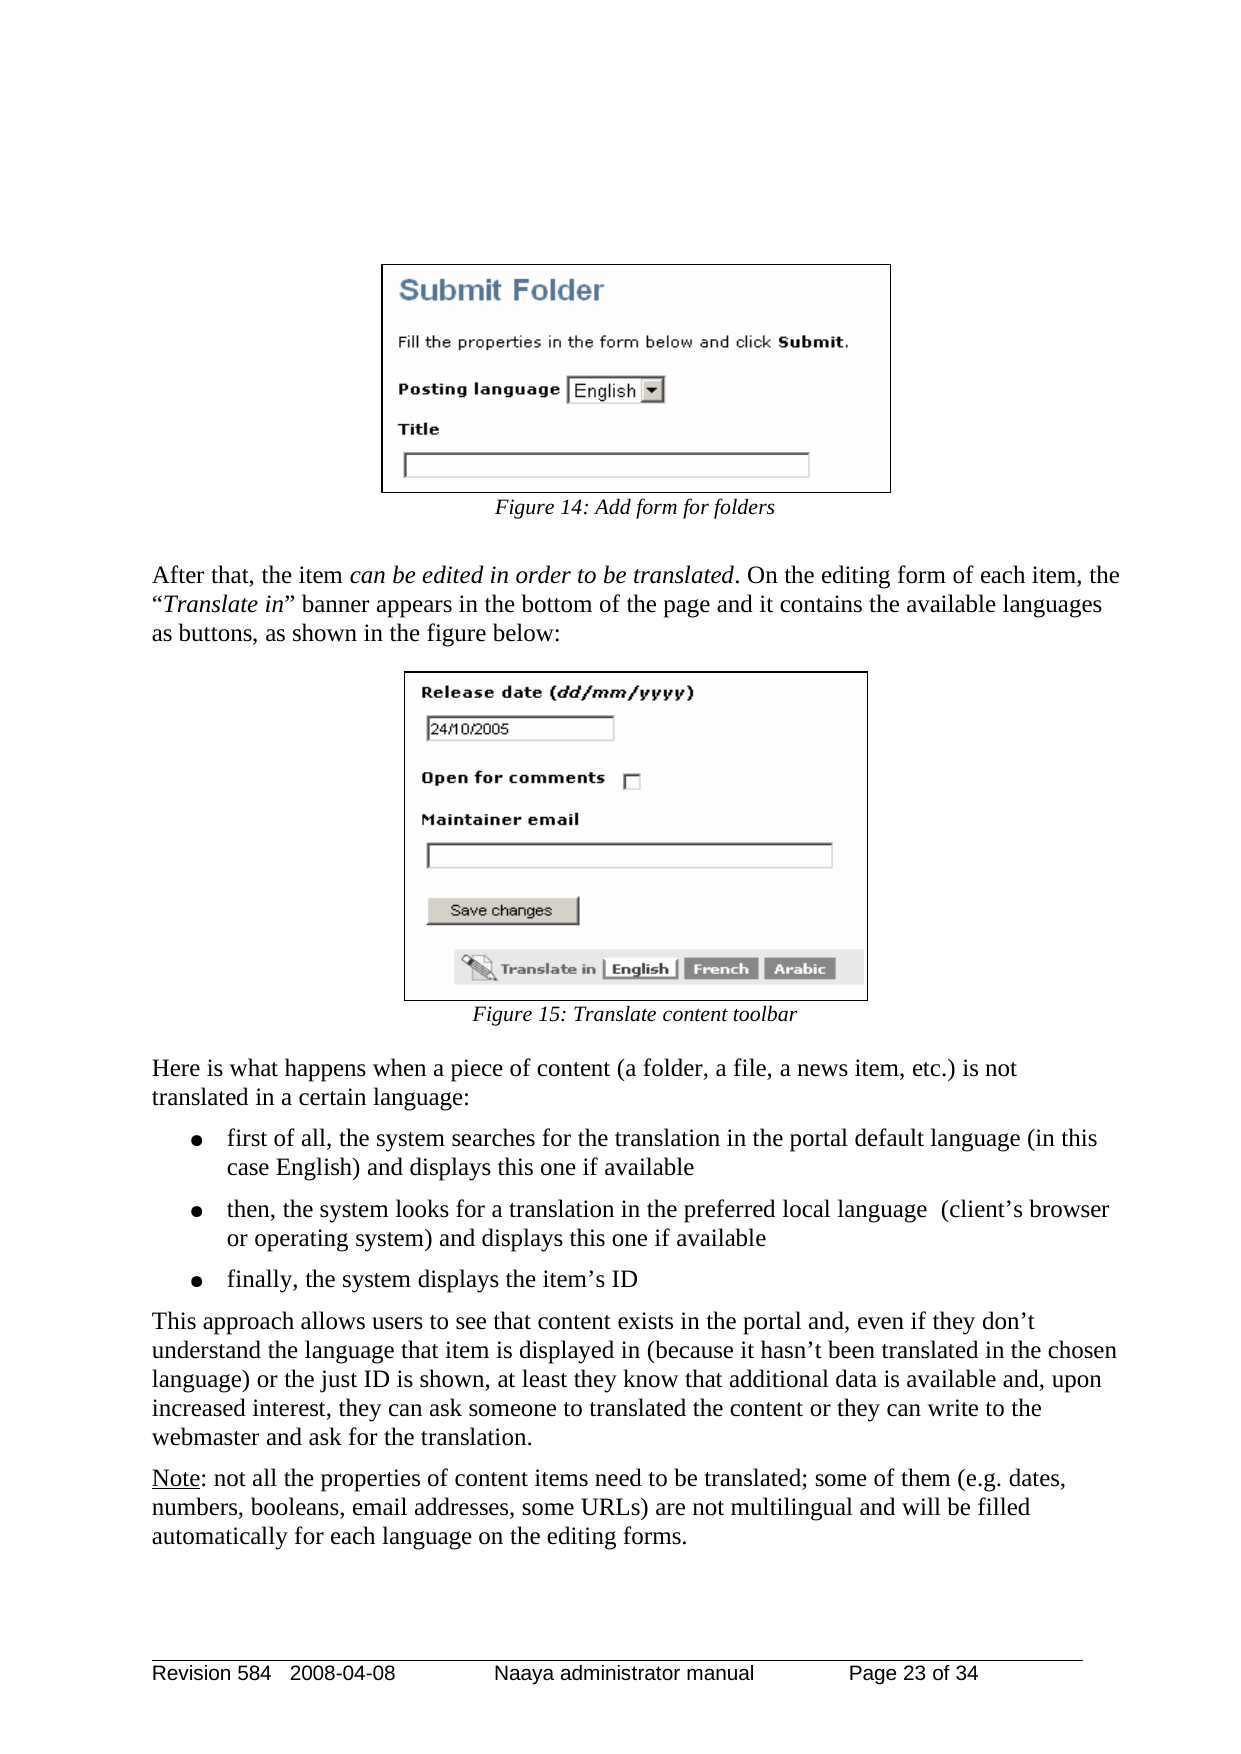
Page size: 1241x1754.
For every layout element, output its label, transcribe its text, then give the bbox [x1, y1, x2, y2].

list first of all, the system searches for the translation in the portal default language (in this case English) and displays this one if available [189, 1123, 1120, 1181]
text [405, 673, 867, 1000]
text Figure 15: Translate content toolbar [404, 1001, 868, 1026]
text [383, 265, 890, 492]
text Figure 14: Add form for folders [381, 493, 891, 519]
list then, the system looks for a translation in the preferred local language (client’s browser or operating system) and displays this one if available [189, 1193, 1120, 1252]
list finally, the system displays the item’s ID [189, 1264, 1120, 1293]
text This approach allows users to see that content exists in the portal and, even if they don’t understand the language that item is displayed in (because it hasn’t been translated in the chosen language) or the just ID is shown, at least they know that additional data is available and, upon increased interest, they can ask someone to translated the content or they can write to the webmaster and ask for the translation. [152, 1306, 1120, 1451]
text Here is what happens when a piece of content (a folder, a file, a news item, etc.) is not translated in a certain language: [152, 1053, 1120, 1111]
text Note: not all the properties of content items need to be translated; some of them (e.g. dates, numbers, booleans, email addresses, some URLs) are not multilingual and will be filled automatically for each language on the editing forms. [152, 1463, 1120, 1550]
text After that, the item can be edited in order to be translated. On the editing form of each item, the “Translate in” banner appears in the bottom of the page and it contains the available languages as buttons, as shown in the figure below: [152, 560, 1120, 647]
